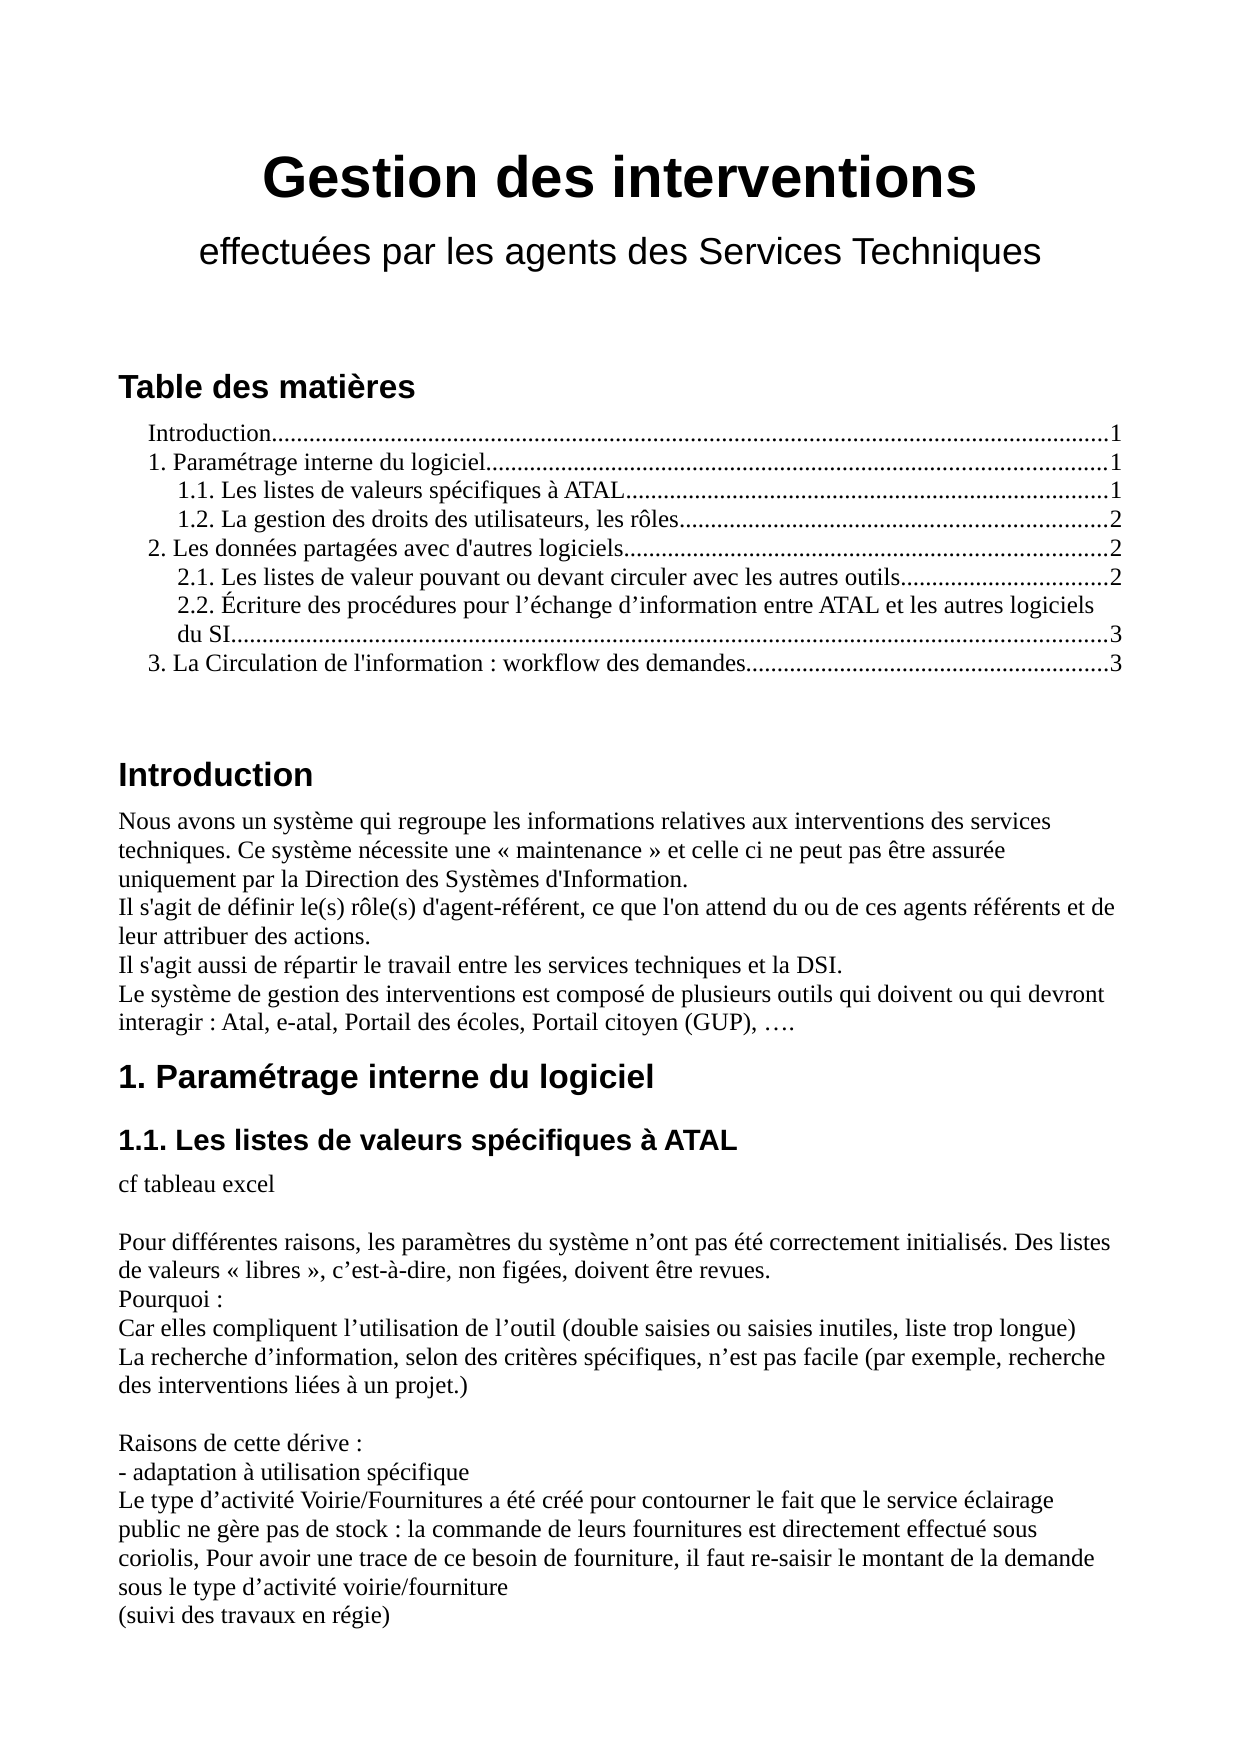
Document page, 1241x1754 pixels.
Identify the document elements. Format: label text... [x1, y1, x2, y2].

title Gestion des interventions [118, 143, 1122, 210]
subtitle effectuées par les agents des Services Techniques [118, 229, 1122, 272]
text 2.1. Les listes de valeur pouvant ou devant circuler avec les autres outils 2 [177, 562, 1122, 591]
text Raisons de cette dérive : [118, 1428, 1122, 1457]
text Introduction 1 [148, 418, 1122, 447]
text - adaptation à utilisation spécifique [118, 1457, 1122, 1485]
text 3. La Circulation de l'information : workflow des demandes 3 [148, 648, 1122, 677]
text 2. Les données partagées avec d'autres logiciels 2 [148, 533, 1122, 562]
text (suivi des travaux en régie) [118, 1600, 1122, 1629]
text Nous avons un système qui regroupe les informations relatives aux interventions des services techniques. Ce système nécessite une « maintenance » et celle ci ne peut pas être assurée uniquement par la Direction des Systèmes d'Information. [118, 806, 1122, 892]
text Pourquoi : [118, 1284, 1122, 1313]
subtitle 1. Paramétrage interne du logiciel [118, 1057, 1122, 1096]
text Le système de gestion des interventions est composé de plusieurs outils qui doivent ou qui devront interagir : Atal, e-atal, Portail des écoles, Portail citoyen (GUP), …. [118, 979, 1122, 1036]
text Pour différentes raisons, les paramètres du système n’ont pas été correctement initialisés. Des listes de valeurs « libres », c’est-à-dire, non figées, doivent être revues. [118, 1227, 1122, 1284]
text Le type d’activité Voirie/Fournitures a été créé pour contourner le fait que le service éclairage public ne gère pas de stock : la commande de leurs fournitures est directement effectué sous coriolis, Pour avoir une trace de ce besoin de fourniture, il faut re-saisir le montant de la demande sous le type d’activité voirie/fourniture [118, 1485, 1122, 1600]
text 1.1. Les listes de valeurs spécifiques à ATAL 1 [177, 476, 1122, 504]
text Il s'agit de définir le(s) rôle(s) d'agent-référent, ce que l'on attend du ou de ces agents référents et de leur attribuer des actions. [118, 892, 1122, 950]
text Il s'agit aussi de répartir le travail entre les services techniques et la DSI. [118, 950, 1122, 979]
text Car elles compliquent l’utilisation de l’outil (double saisies ou saisies inutiles, liste trop longue) [118, 1313, 1122, 1342]
text 1.2. La gestion des droits des utilisateurs, les rôles 2 [177, 504, 1122, 533]
text La recherche d’information, selon des critères spécifiques, n’est pas facile (par exemple, recherche des interventions liées à un projet.) [118, 1342, 1122, 1399]
subtitle Table des matières [118, 367, 1122, 406]
subtitle 1.1. Les listes de valeurs spécifiques à ATAL [118, 1123, 1122, 1157]
text 1. Paramétrage interne du logiciel 1 [148, 447, 1122, 476]
text 2.2. Écriture des procédures pour l’échange d’information entre ATAL et les autres logiciels du SI 3 [177, 591, 1122, 648]
subtitle Introduction [118, 755, 1122, 794]
text cf tableau excel [118, 1169, 1122, 1198]
